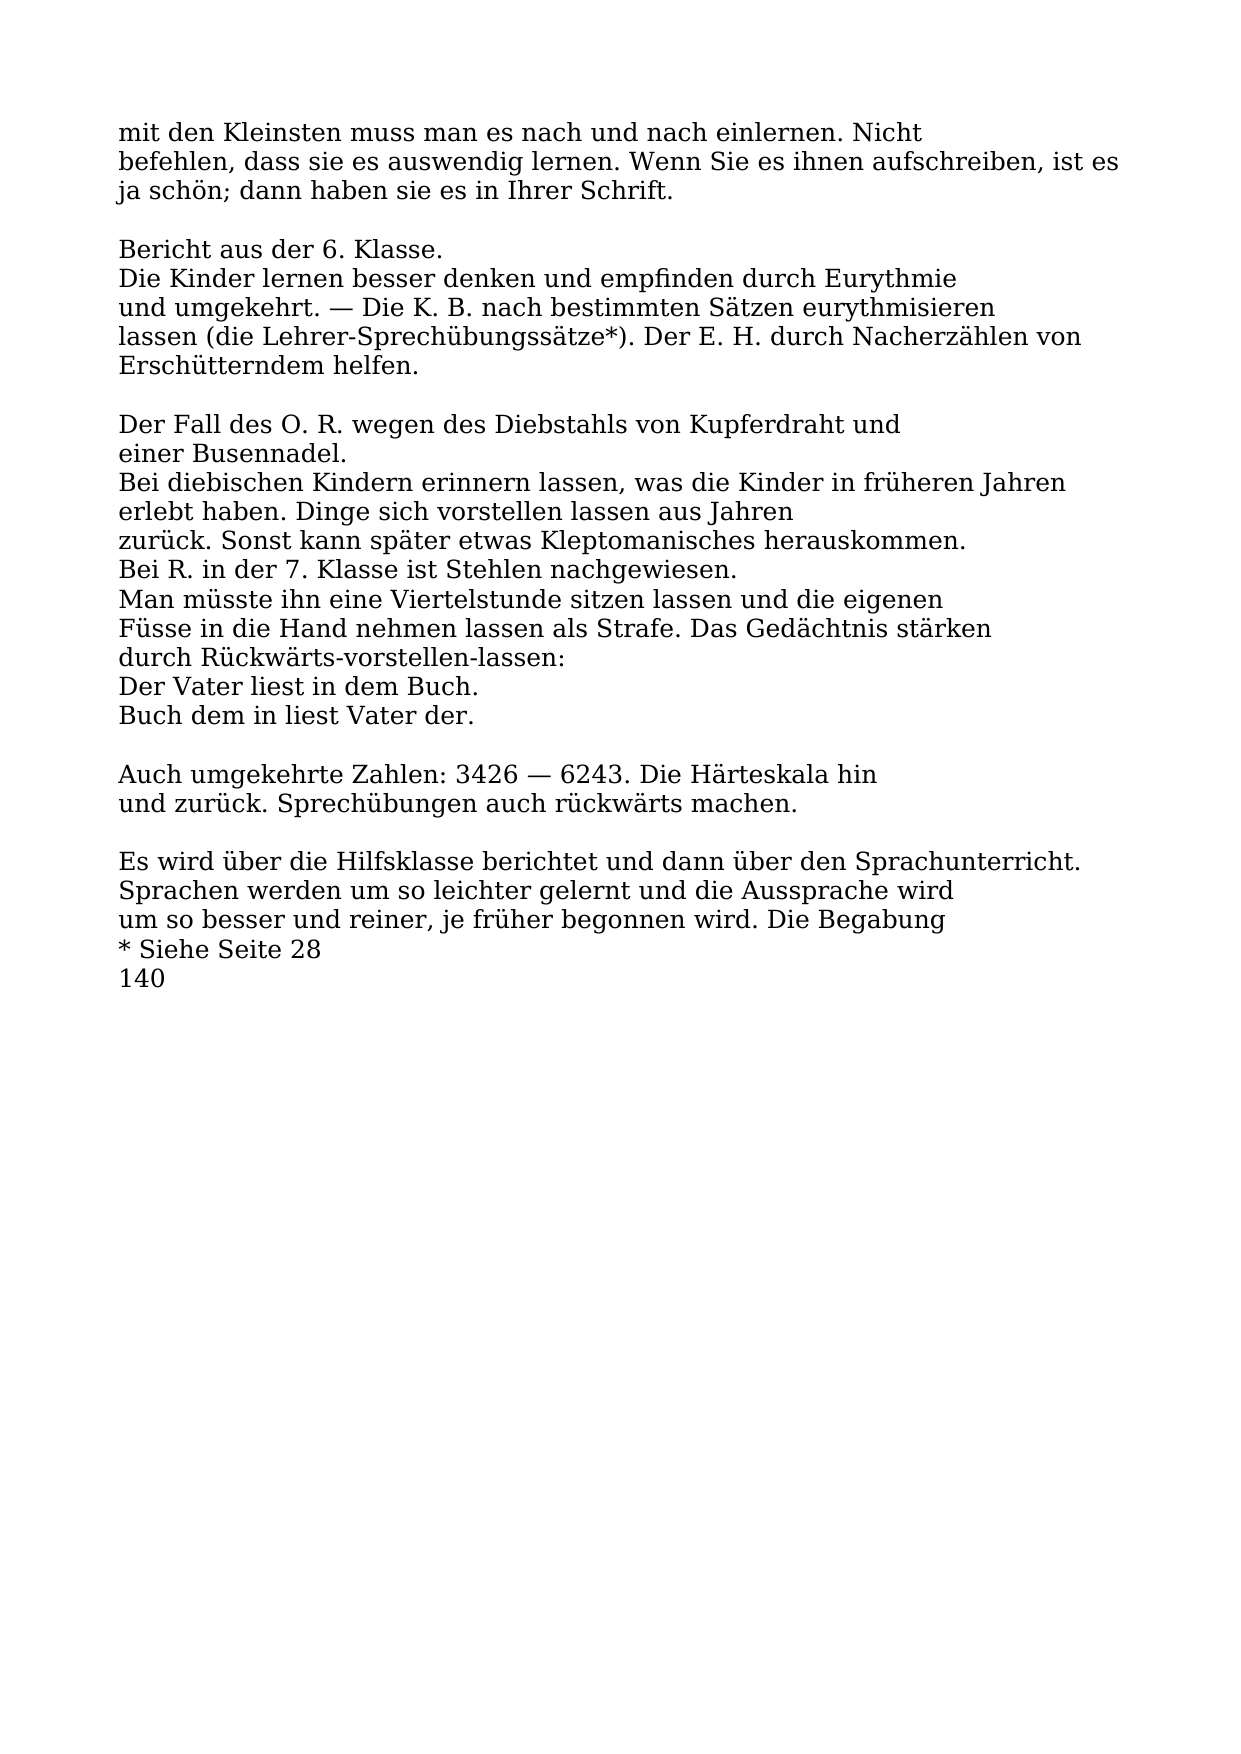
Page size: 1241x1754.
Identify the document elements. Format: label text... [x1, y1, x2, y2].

text Bericht aus der 6. Klasse. [118, 235, 1122, 264]
text und umgekehrt. — Die K. B. nach bestimmten Sätzen eurythmisieren [118, 293, 1122, 322]
text Man müsste ihn eine Viertelstunde sitzen lassen und die eigenen [118, 585, 1122, 614]
text Buch dem in liest Vater der. [118, 701, 1122, 731]
text einer Busennadel. [118, 439, 1122, 468]
text mit den Kleinsten muss man es nach und nach einlernen. Nicht [118, 118, 1122, 147]
text und zurück. Sprechübungen auch rückwärts machen. [118, 789, 1122, 818]
text zurück. Sonst kann später etwas Kleptomanisches herauskommen. [118, 526, 1122, 556]
text Der Vater liest in dem Buch. [118, 672, 1122, 701]
text durch Rückwärts-vorstellen-lassen: [118, 643, 1122, 672]
text lassen (die Lehrer-Sprechübungssätze*). Der E. H. durch Nacherzählen von Erschütterndem helfen. [118, 322, 1122, 381]
text Der Fall des O. R. wegen des Diebstahls von Kupferdraht und [118, 410, 1122, 439]
text * Siehe Seite 28 [118, 935, 1122, 964]
text befehlen, dass sie es auswendig lernen. Wenn Sie es ihnen aufschreiben, ist es ja schön; dann haben sie es in Ihrer Schrift. [118, 147, 1122, 206]
text um so besser und reiner, je früher begonnen wird. Die Begabung [118, 906, 1122, 935]
text Bei diebischen Kindern erinnern lassen, was die Kinder in früheren Jahren erlebt haben. Dinge sich vorstellen lassen aus Jahren [118, 468, 1122, 526]
text Sprachen werden um so leichter gelernt und die Aussprache wird [118, 876, 1122, 906]
text Füsse in die Hand nehmen lassen als Strafe. Das Gedächtnis stärken [118, 614, 1122, 643]
text Bei R. in der 7. Klasse ist Stehlen nachgewiesen. [118, 556, 1122, 585]
text Die Kinder lernen besser denken und empfinden durch Eurythmie [118, 264, 1122, 293]
text Auch umgekehrte Zahlen: 3426 — 6243. Die Härteskala hin [118, 760, 1122, 789]
text 140 [118, 964, 1122, 993]
text Es wird über die Hilfsklasse berichtet und dann über den Sprachunterricht. [118, 847, 1122, 876]
